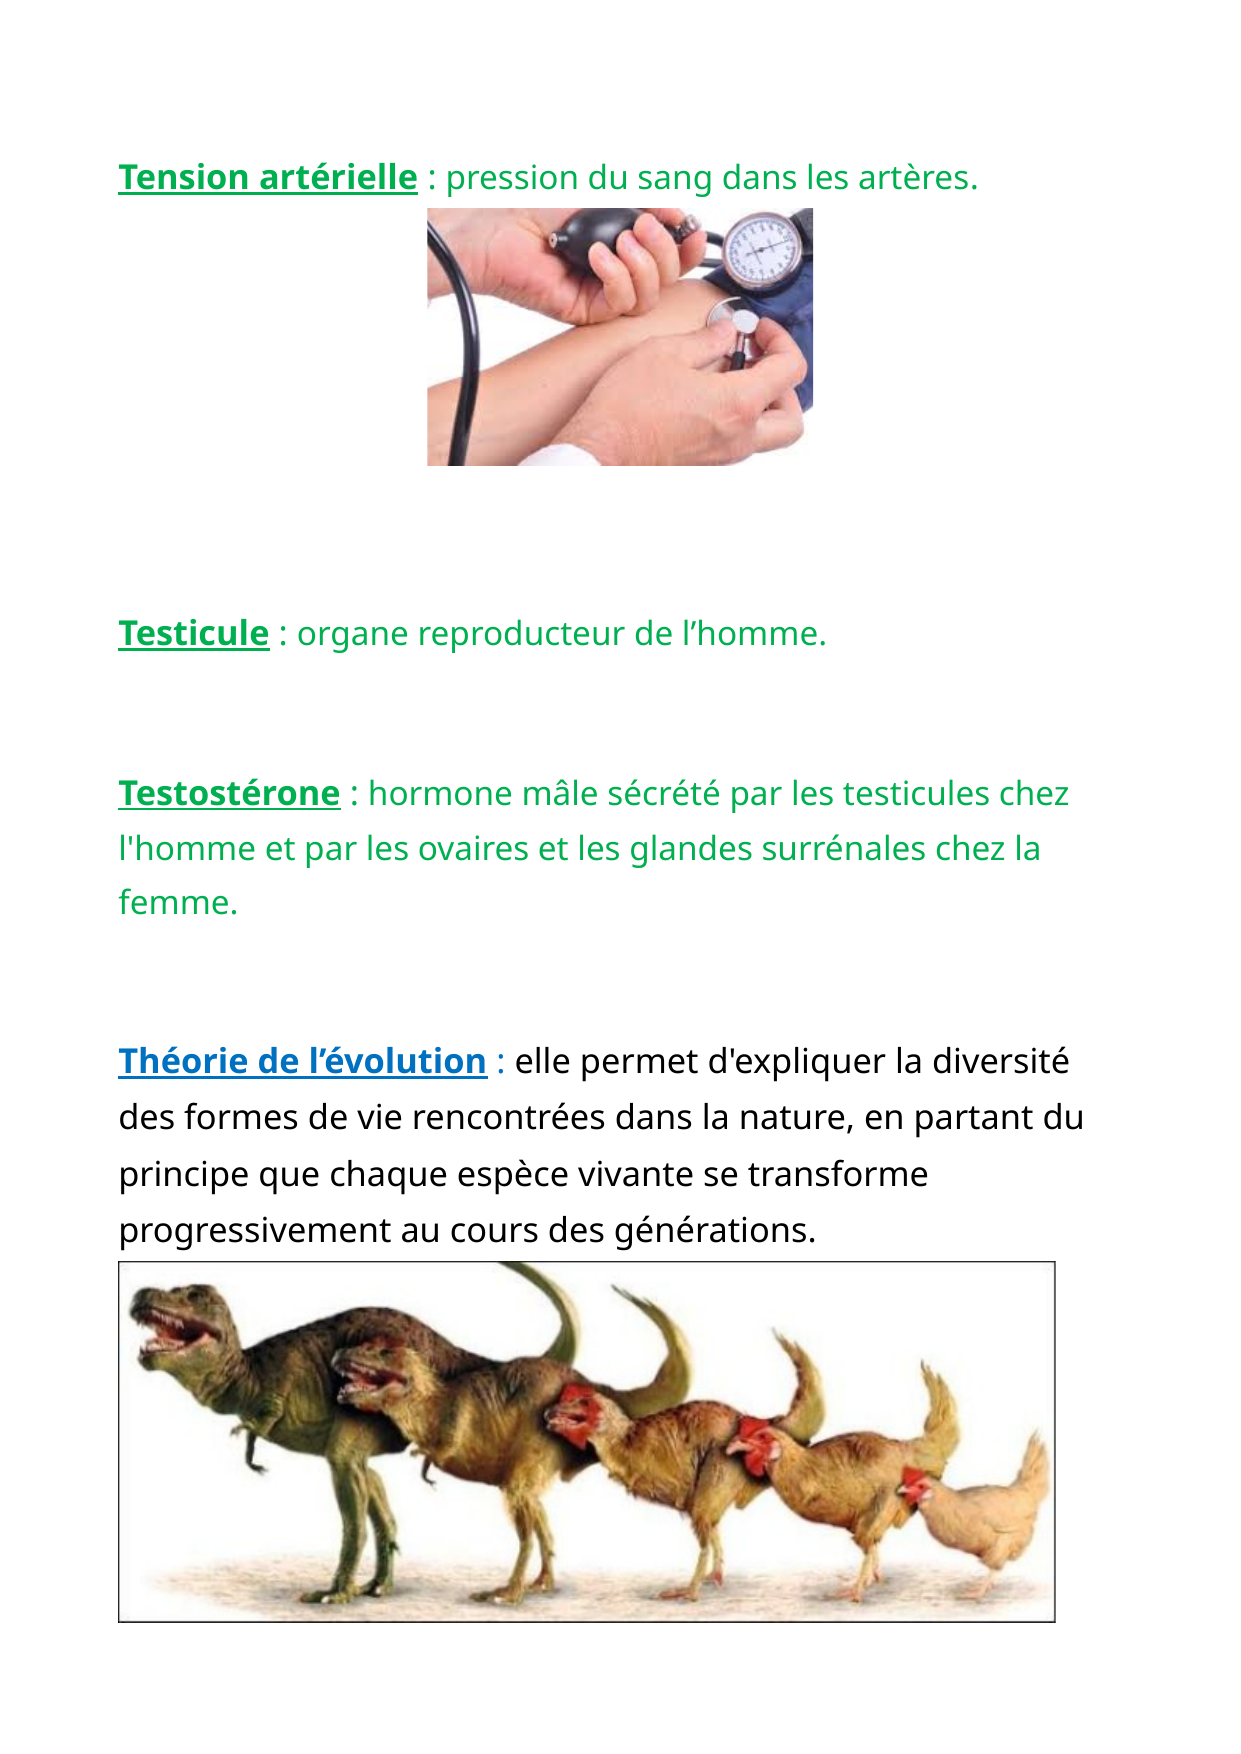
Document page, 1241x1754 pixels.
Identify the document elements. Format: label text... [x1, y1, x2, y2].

text Théorie de l’évolution : elle permet d'expliquer la diversité des formes de vie rencontrées dans la nature, en partant du principe que chaque espèce vivante se transforme progressivement au cours des générations. [118, 1037, 1122, 1252]
text Testicule : organe reproducteur de l’homme. [118, 609, 1122, 656]
picture [118, 1261, 1056, 1623]
text Tension artérielle : pression du sang dans les artères. [118, 153, 1122, 199]
text Testostérone : hormone mâle sécrété par les testicules chez l'homme et par les ovaires et les glandes surrénales chez la femme. [118, 768, 1122, 924]
picture [427, 208, 814, 466]
